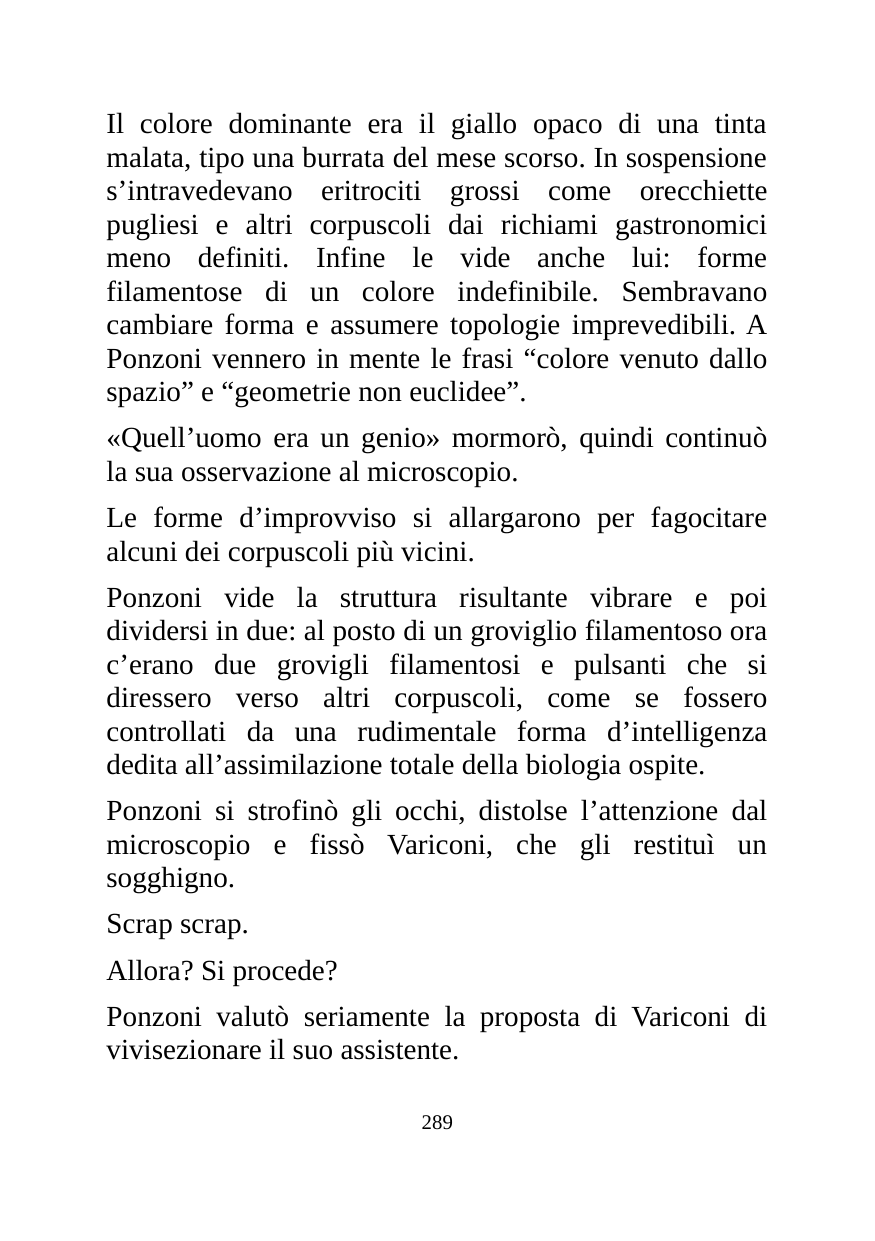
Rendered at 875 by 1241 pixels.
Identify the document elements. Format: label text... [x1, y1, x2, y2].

text Scrap scrap. [106, 907, 768, 940]
text Ponzoni valutò seriamente la proposta di Variconi di vivisezionare il suo assistente. [106, 999, 768, 1066]
text Ponzoni vide la struttura risultante vibrare e poi dividersi in due: al posto di un groviglio filamentoso ora c’erano due grovigli filamentosi e pulsanti che si diressero verso altri corpuscoli, come se fossero controllati da una rudimentale forma d’intelligenza dedita all’assimilazione totale della biologia ospite. [106, 580, 768, 781]
text Il colore dominante era il giallo opaco di una tinta malata, tipo una burrata del mese scorso. In sospensione s’intravedevano eritrociti grossi come orecchiette pugliesi e altri corpuscoli dai richiami gastronomici meno definiti. Infine le vide anche lui: forme filamentose di un colore indefinibile. Sembravano cambiare forma e assumere topologie imprevedibili. A Ponzoni vennero in mente le frasi “colore venuto dallo spazio” e “geometrie non euclidee”. [106, 106, 768, 408]
text Allora? Si procede? [106, 953, 768, 986]
text Le forme d’improvviso si allargarono per fagocitare alcuni dei corpuscoli più vicini. [106, 500, 768, 567]
text «Quell’uomo era un genio» mormorò, quindi continuò la sua osservazione al microscopio. [106, 421, 768, 488]
text Ponzoni si strofinò gli occhi, distolse l’attenzione dal microscopio e fissò Variconi, che gli restituì un sogghigno. [106, 793, 768, 894]
